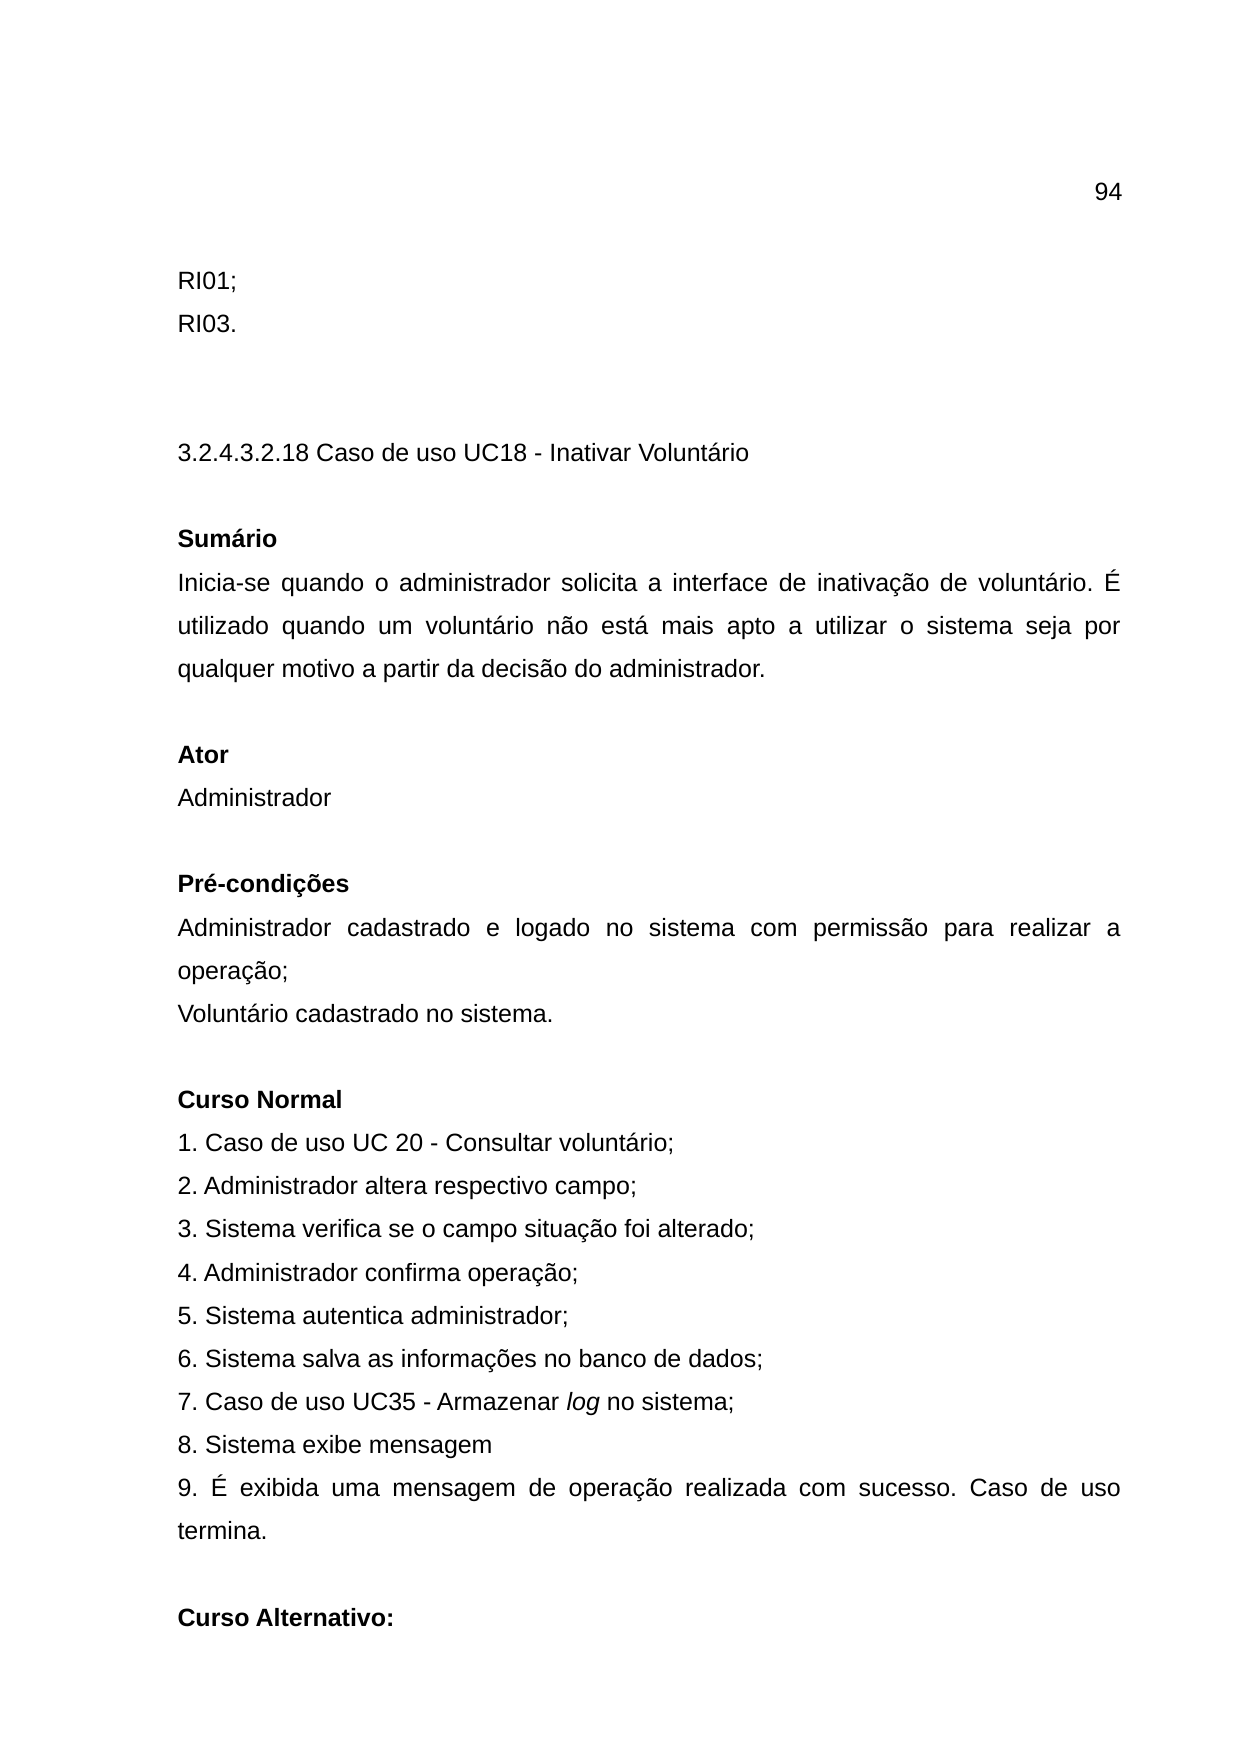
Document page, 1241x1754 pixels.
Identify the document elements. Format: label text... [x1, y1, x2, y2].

text Curso Alternativo: [177, 1603, 1122, 1631]
text 7. Caso de uso UC35 - Armazenar log no sistema; [177, 1387, 1122, 1416]
text 1. Caso de uso UC 20 - Consultar voluntário; [177, 1128, 1122, 1157]
text Voluntário cadastrado no sistema. [177, 999, 1122, 1028]
text Curso Normal [177, 1085, 1122, 1114]
text 3. Sistema verifica se o campo situação foi alterado; [177, 1214, 1122, 1243]
text 5. Sistema autentica administrador; [177, 1301, 1122, 1329]
text Inicia-se quando o administrador solicita a interface de inativação de voluntário. É utilizado quando um voluntário não está mais apto a utilizar o sistema seja por qualquer motivo a partir da decisão do administrador. [177, 568, 1122, 683]
text 9. É exibida uma mensagem de operação realizada com sucesso. Caso de uso termina. [177, 1473, 1122, 1545]
text Administrador [177, 783, 1122, 812]
text 3.2.4.3.2.18 Caso de uso UC18 - Inativar Voluntário [177, 438, 1122, 467]
text Pré-condições [177, 869, 1122, 898]
text Sumário [177, 524, 1122, 553]
text Administrador cadastrado e logado no sistema com permissão para realizar a operação; [177, 913, 1122, 984]
text RI01; [177, 266, 1122, 294]
text 4. Administrador confirma operação; [177, 1258, 1122, 1286]
text Ator [177, 740, 1122, 769]
text 2. Administrador altera respectivo campo; [177, 1171, 1122, 1200]
text 6. Sistema salva as informações no banco de dados; [177, 1344, 1122, 1373]
text RI03. [177, 309, 1122, 338]
text 8. Sistema exibe mensagem [177, 1430, 1122, 1459]
